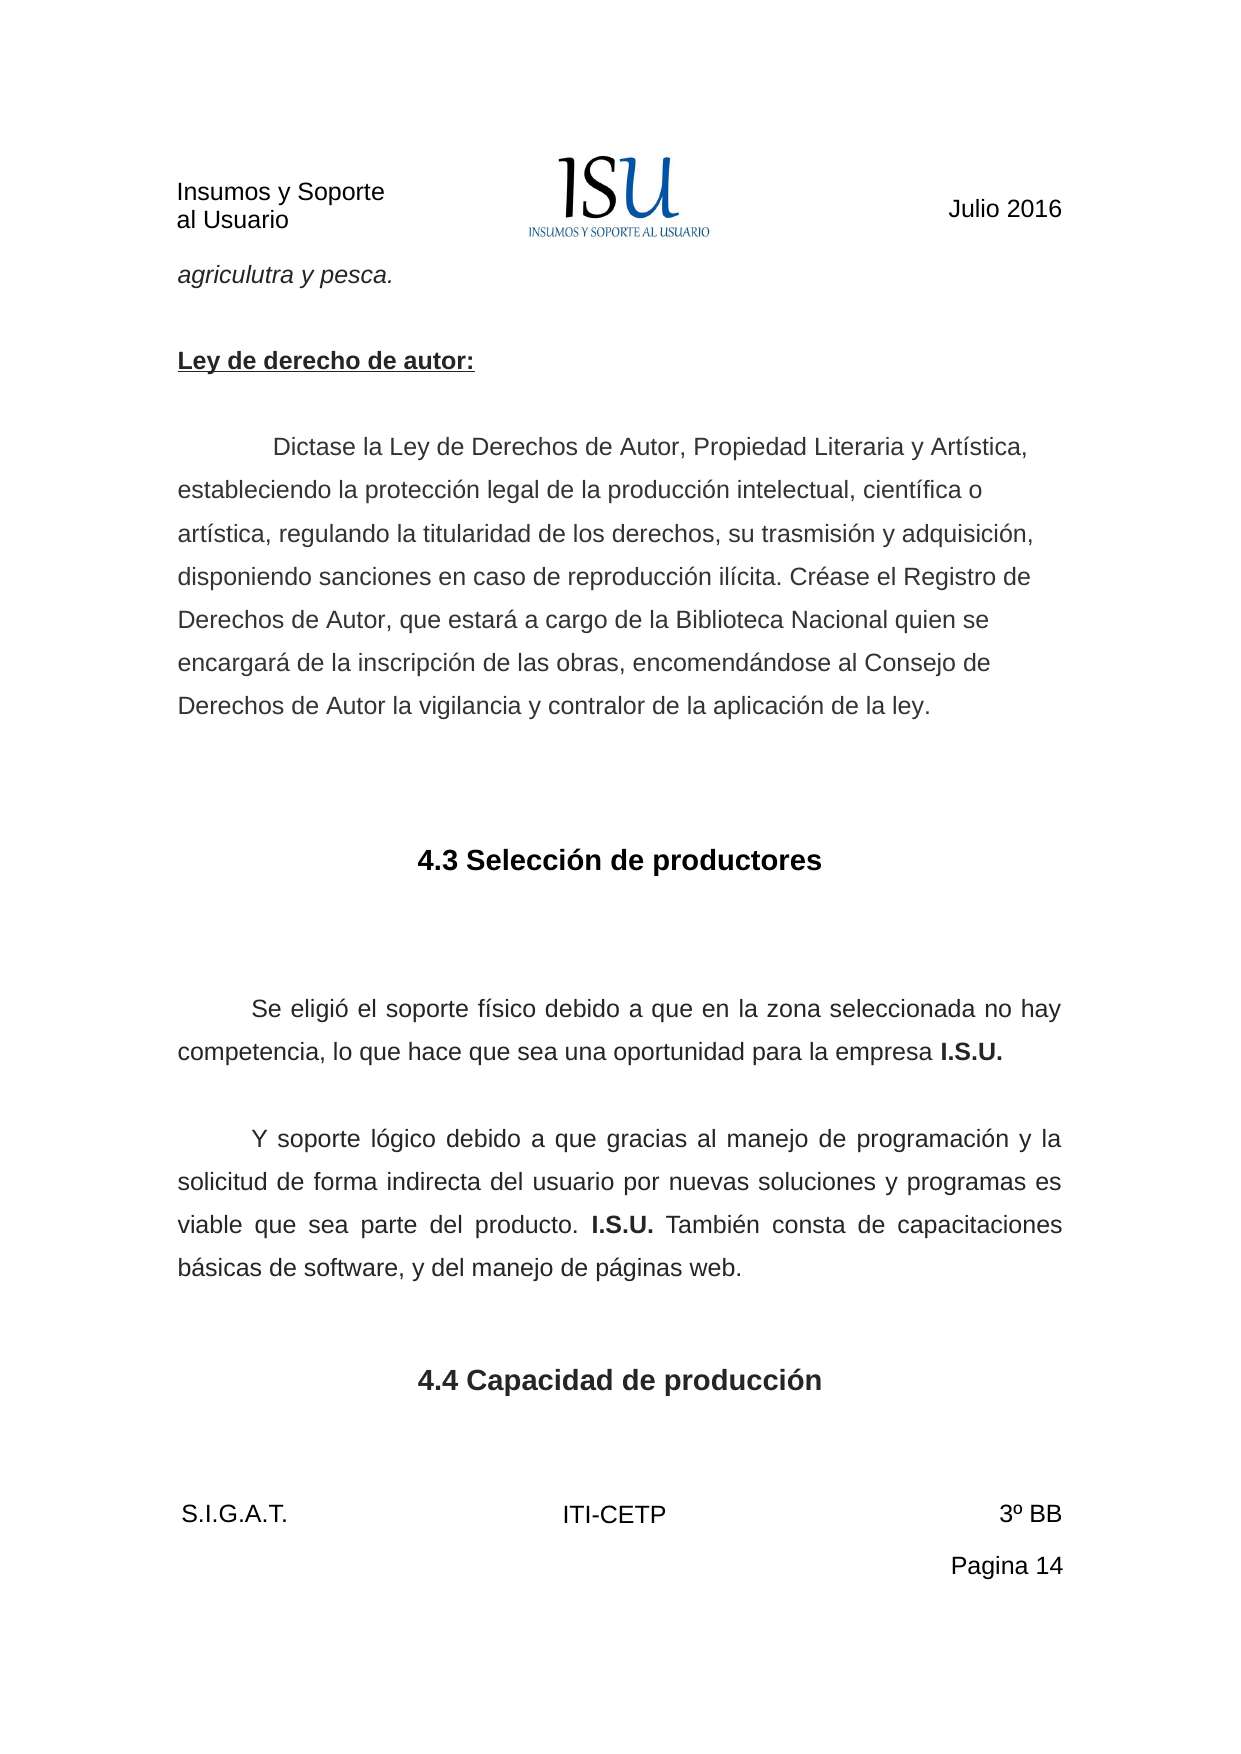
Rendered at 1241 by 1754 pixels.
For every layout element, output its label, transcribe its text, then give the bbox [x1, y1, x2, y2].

text Se eligió el soporte físico debido a que en la zona seleccionada no hay competencia, lo que hace que sea una oportunidad para la empresa I.S.U. [177, 994, 1063, 1066]
text 4.4 Capacidad de producción [177, 1363, 1063, 1397]
text Ley de derecho de autor: [177, 346, 1063, 375]
text Y soporte lógico debido a que gracias al manejo de programación y la solicitud de forma indirecta del usuario por nuevas soluciones y programas es viable que sea parte del producto. I.S.U. También consta de capacitaciones básicas de software, y del manejo de páginas web. [177, 1123, 1063, 1282]
text agriculutra y pesca. [177, 260, 1063, 288]
text 4.3 Selección de productores [177, 843, 1063, 877]
picture [517, 138, 723, 252]
text Dictase la Ley de Derechos de Autor, Propiedad Literaria y Artística, estableciendo la protección legal de la producción intelectual, científica o artística, regulando la titularidad de los derechos, su trasmisión y adquisición, disponiendo sanciones en caso de reproducción ilícita. Créase el Registro de Derechos de Autor, que estará a cargo de la Biblioteca Nacional quien se encargará de la inscripción de las obras, encomendándose al Consejo de Derechos de Autor la vigilancia y contralor de la aplicación de la ley. [177, 432, 1063, 720]
